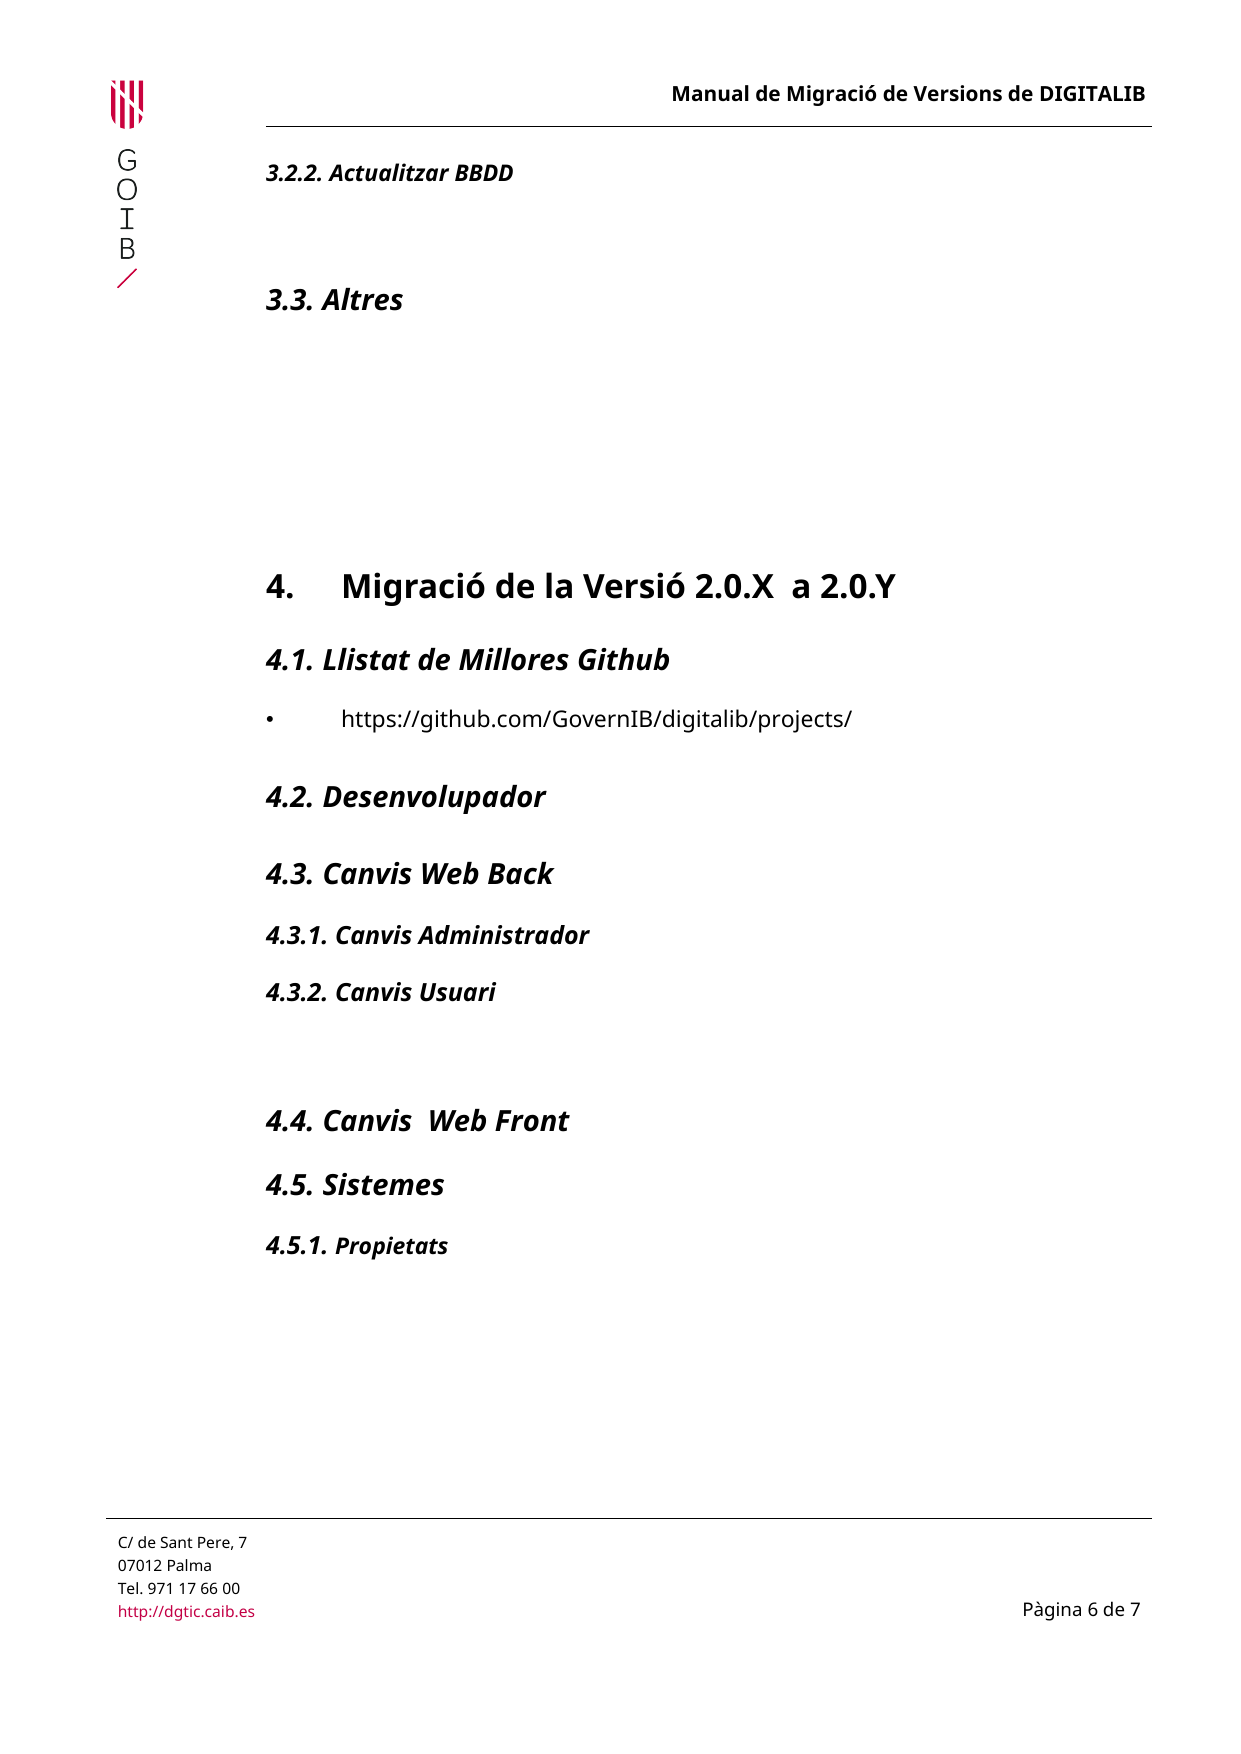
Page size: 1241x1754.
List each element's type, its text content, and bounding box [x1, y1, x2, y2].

subtitle Migració de la Versió 2.0.X a 2.0.Y [266, 563, 1152, 608]
subtitle Desenvolupador [266, 776, 1152, 816]
subtitle Canvis Web Back [266, 853, 1152, 893]
subtitle Canvis Usuari [266, 975, 1152, 1009]
subtitle Canvis Web Front [266, 1101, 1152, 1140]
subtitle Llistat de Millores Github [266, 639, 1152, 679]
picture [82, 57, 172, 319]
subtitle Altres [266, 279, 1152, 319]
subtitle Sistemes [266, 1164, 1152, 1204]
subtitle Propietats [266, 1228, 1152, 1262]
subtitle Actualitzar BBDD [266, 156, 1152, 188]
subtitle Canvis Administrador [266, 917, 1152, 951]
list https://github.com/GovernIB/digitalib/projects/ [266, 703, 1152, 735]
